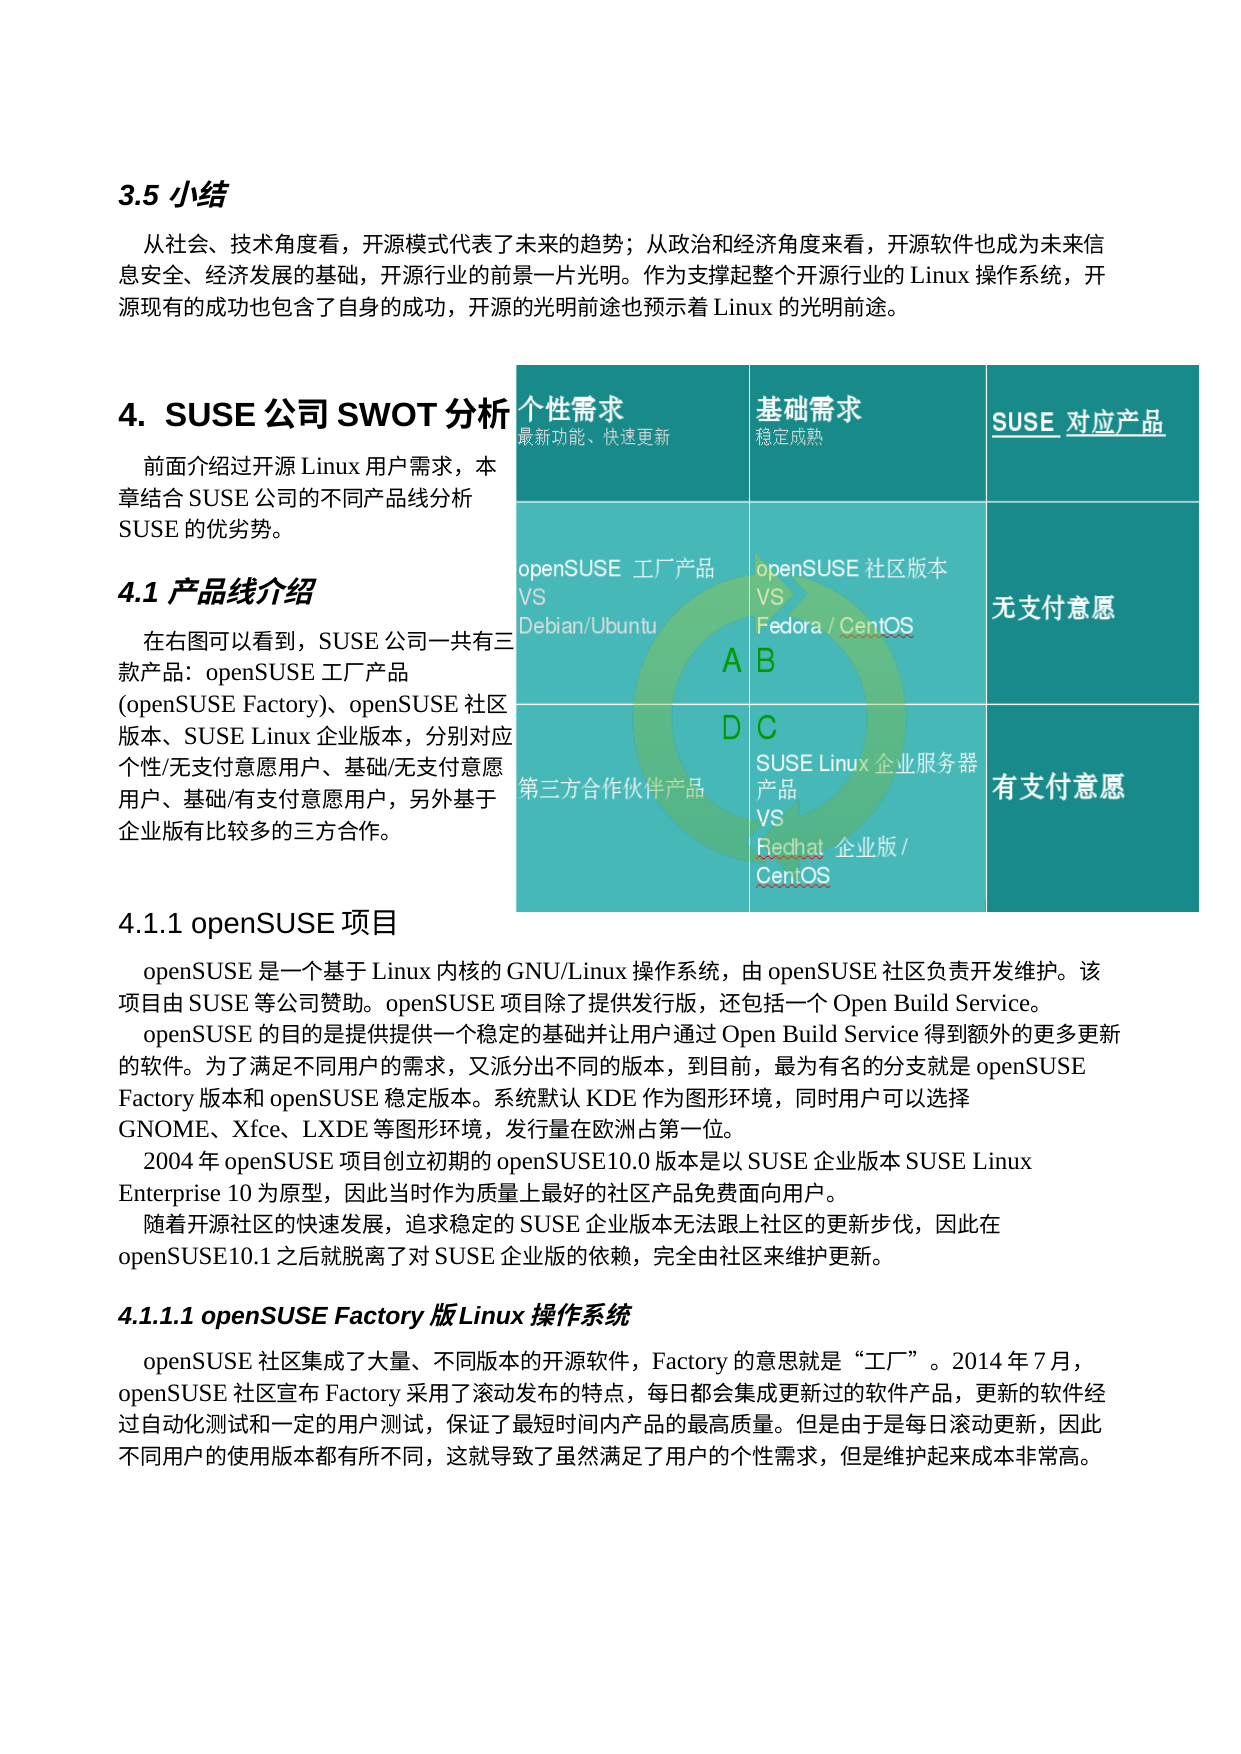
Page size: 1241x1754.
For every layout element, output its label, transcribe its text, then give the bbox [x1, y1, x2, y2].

text openSUSE是一个基于Linux内核的GNU/Linux操作系统，由openSUSE社区负责开发维护。该项目由SUSE等公司赞助。openSUSE项目除了提供发行版，还包括一个Open Build Service。 [118, 954, 1122, 1017]
text openSUSE社区集成了大量、不同版本的开源软件，Factory的意思就是“工厂”。2014年7月，openSUSE社区宣布Factory采用了滚动发布的特点，每日都会集成更新过的软件产品，更新的软件经过自动化测试和一定的用户测试，保证了最短时间内产品的最高质量。但是由于是每日滚动更新，因此不同用户的使用版本都有所不同，这就导致了虽然满足了用户的个性需求，但是维护起来成本非常高。 [118, 1344, 1122, 1471]
subtitle 4.1.1.1 openSUSE Factory版Linux操作系统 [118, 1296, 1122, 1332]
text 前面介绍过开源Linux用户需求，本章结合SUSE公司的不同产品线分析SUSE的优劣势。 [118, 449, 516, 544]
picture [516, 365, 1199, 912]
text 在右图可以看到，SUSE公司一共有三款产品：openSUSE 工厂产品(openSUSE Factory)、openSUSE社区版本、SUSE Linux企业版本，分别对应个性/无支付意愿用户、基础/无支付意愿用户、基础/有支付意愿用户，另外基于企业版有比较多的三方合作。 [118, 624, 516, 845]
subtitle 3.5 小结 [118, 172, 1122, 214]
text openSUSE的目的是提供提供一个稳定的基础并让用户通过Open Build Service得到额外的更多更新的软件。为了满足不同用户的需求，又派分出不同的版本，到目前，最为有名的分支就是 openSUSE Factory版本和openSUSE稳定版本。系统默认KDE作为图形环境，同时用户可以选择GNOME、Xfce、LXDE等图形环境，发行量在欧洲占第一位。 [118, 1017, 1122, 1144]
text 随着开源社区的快速发展，追求稳定的SUSE企业版本无法跟上社区的更新步伐，因此在openSUSE10.1之后就脱离了对SUSE企业版的依赖，完全由社区来维护更新。 [118, 1207, 1122, 1271]
text 2004年openSUSE项目创立初期的openSUSE10.0版本是以SUSE企业版本SUSE Linux Enterprise 10为原型，因此当时作为质量上最好的社区产品免费面向用户。 [118, 1144, 1122, 1207]
subtitle 4. SUSE公司SWOT分析 [118, 388, 516, 436]
text 从社会、技术角度看，开源模式代表了未来的趋势；从政治和经济角度来看，开源软件也成为未来信息安全、经济发展的基础，开源行业的前景一片光明。作为支撑起整个开源行业的Linux操作系统，开源现有的成功也包含了自身的成功，开源的光明前途也预示着Linux的光明前途。 [118, 227, 1122, 322]
subtitle 4.1.1 openSUSE项目 [118, 899, 1122, 941]
subtitle 4.1 产品线介绍 [118, 569, 516, 611]
